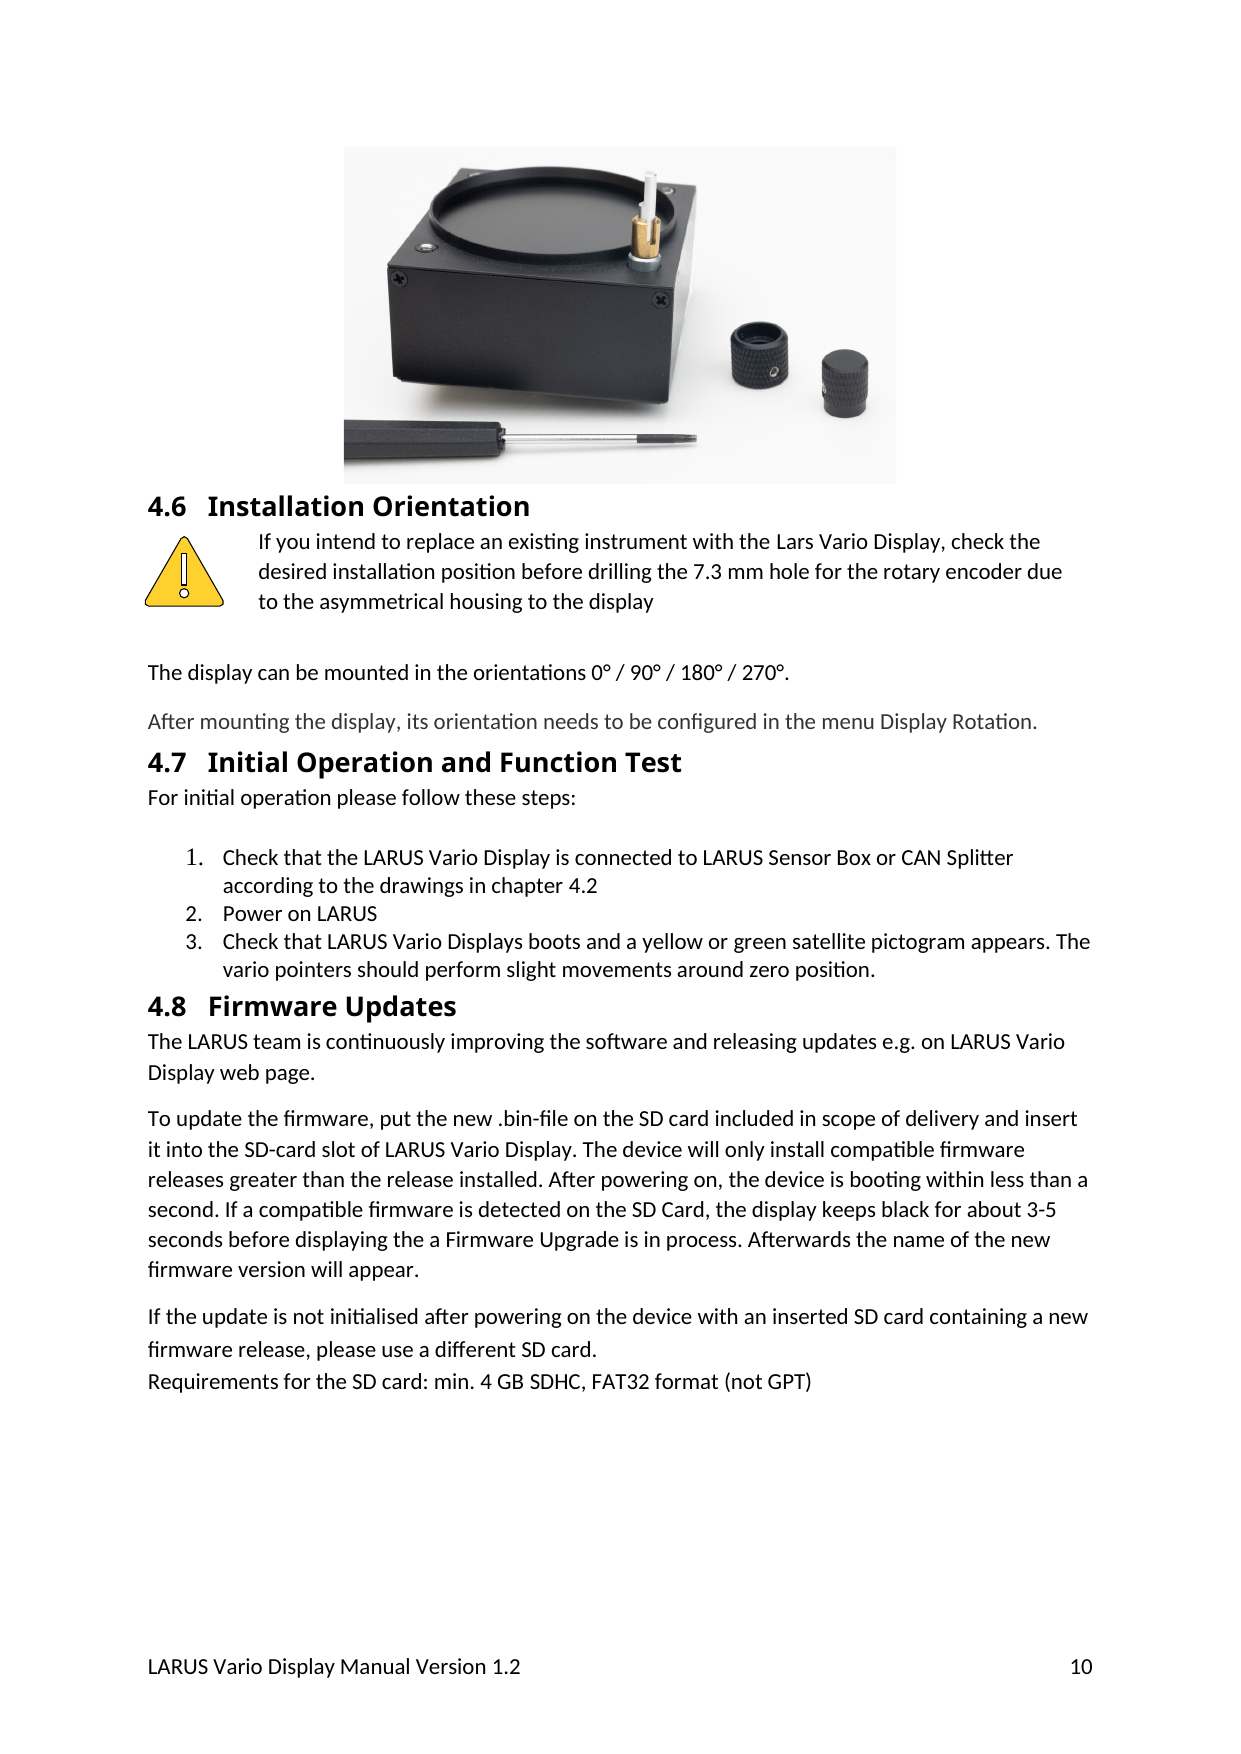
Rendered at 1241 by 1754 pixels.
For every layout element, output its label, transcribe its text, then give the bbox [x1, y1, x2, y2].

text If the update is not initialised after powering on the device with an inserted SD card containing a new firmware release, please use a different SD card. [148, 1302, 1093, 1363]
text For initial operation please follow these steps: [148, 783, 1093, 811]
list Power on LARUS [185, 899, 1093, 927]
subtitle Firmware Updates [148, 988, 1093, 1024]
text The LARUS team is continuously improving the software and releasing updates e.g. on LARUS Vario Display web page. [148, 1027, 1093, 1086]
subtitle Installation Orientation [148, 487, 1093, 524]
text Requirements for the SD card: min. 4 GB SDHC, FAT32 format (not GPT) [148, 1367, 1093, 1395]
list Check that LARUS Vario Displays boots and a yellow or green satellite pictogram appears. The vario pointers should perform slight movements around zero position. [185, 927, 1093, 983]
picture [343, 147, 897, 484]
table_header If you intend to replace an existing instrument with the Lars Vario Display, check the desired installation position before drilling the 7.3 mm hole for the rotary encoder due to the asymmetrical housing to the display [258, 527, 1085, 634]
text To update the firmware, put the new .bin-file on the SD card included in scope of delivery and insert it into the SD-card slot of LARUS Vario Display. The device will only install compatible firmware releases greater than the release installed. After powering on, the device is booting within less than a second. If a compatible firmware is detected on the SD Card, the display keeps black for about 3-5 seconds before displaying the a Firmware Upgrade is in process. Afterwards the name of the new firmware version will appear. [148, 1104, 1093, 1284]
subtitle Initial Operation and Function Test [148, 743, 1093, 780]
list Check that the LARUS Vario Display is connected to LARUS Sensor Box or CAN Splitter according to the drawings in chapter 4.2 [185, 842, 1093, 899]
text After mounting the display, its orientation needs to be configured in the menu Display Rotation. [148, 707, 1093, 735]
table_header [140, 527, 258, 634]
